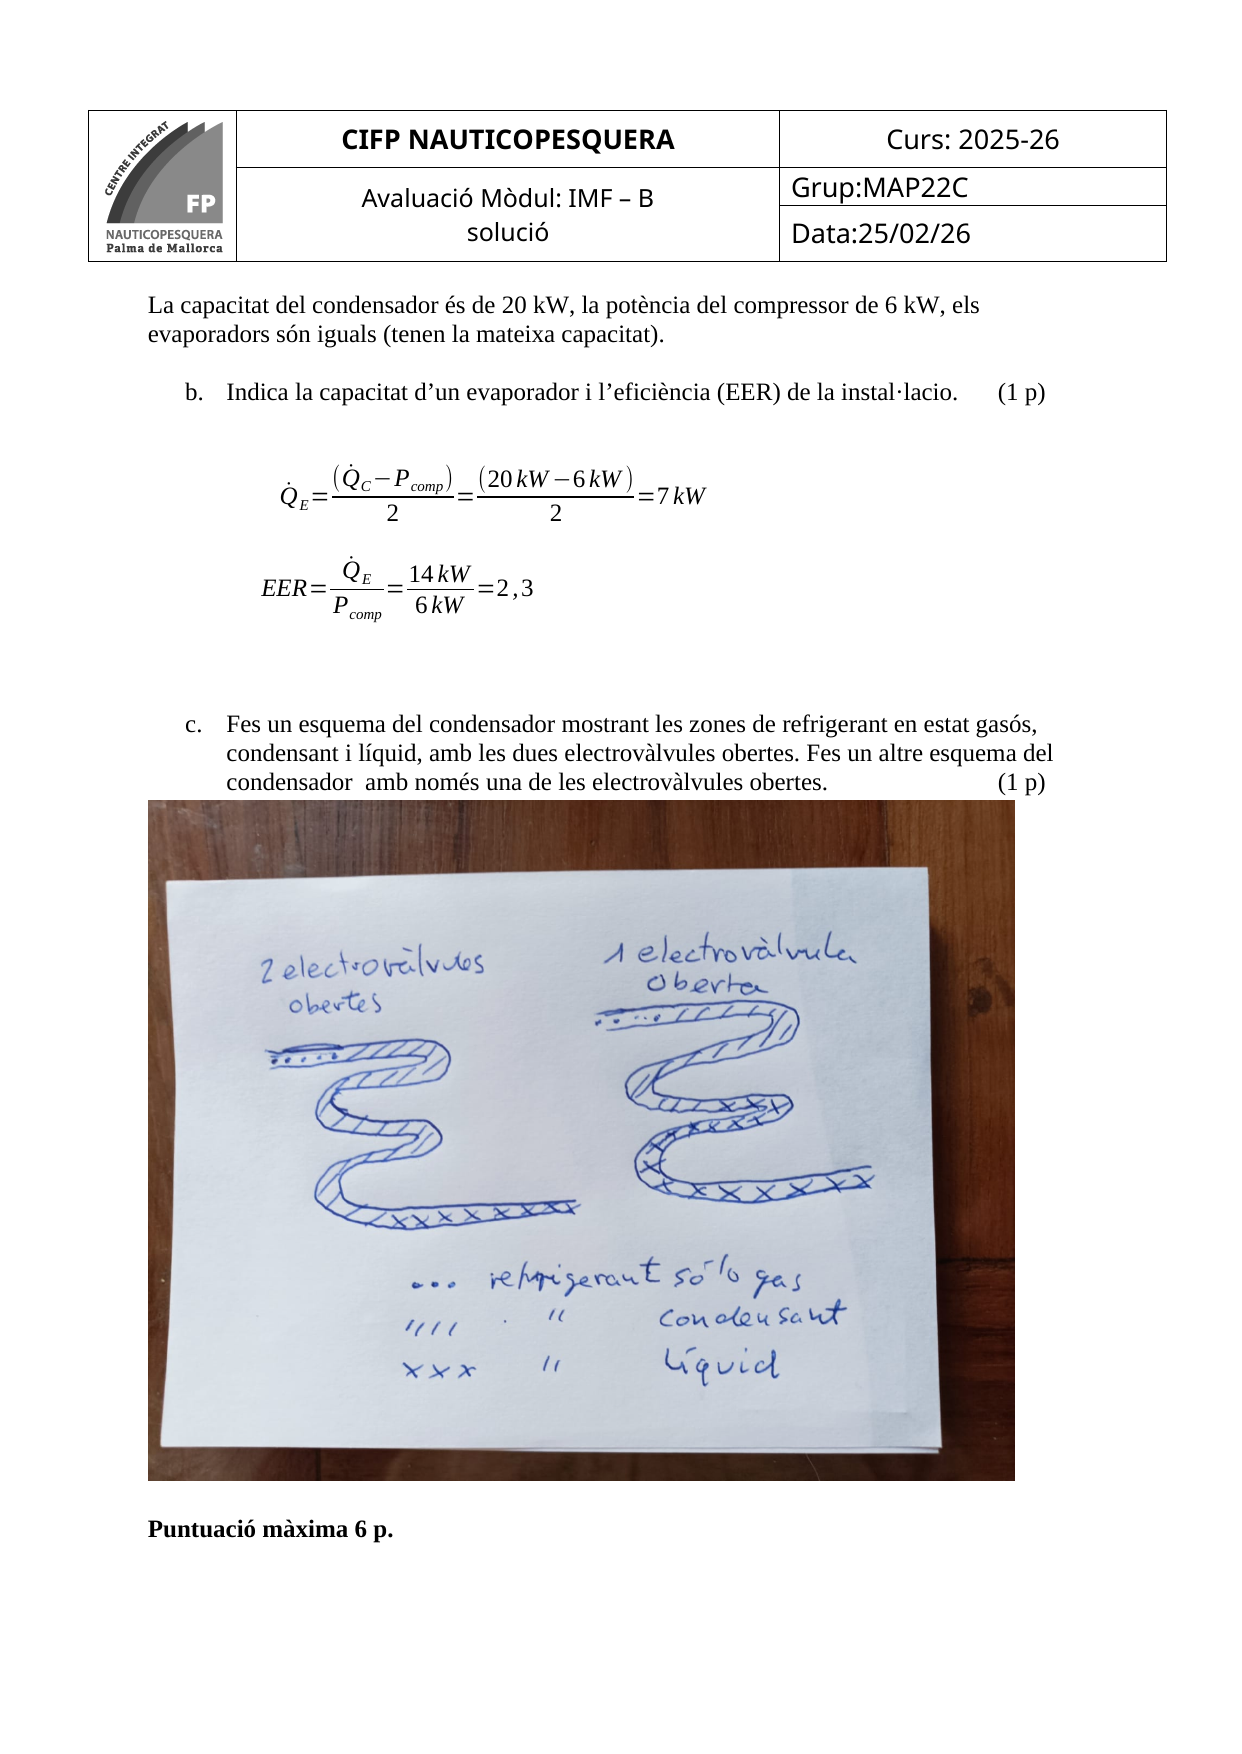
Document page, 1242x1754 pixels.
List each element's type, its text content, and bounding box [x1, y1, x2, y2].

picture [149, 800, 1015, 1481]
text Puntuació màxima 6 p. [148, 1514, 1094, 1543]
picture [100, 111, 229, 260]
list Indica la capacitat d’un evaporador i l’eficiència (EER) de la instal·lacio. (1 p) [185, 377, 1094, 405]
list Fes un esquema del condensador mostrant les zones de refrigerant en estat gasós, condensant i líquid, amb les dues electrovàlvules obertes. Fes un altre esquema del condensador amb només una de les electrovàlvules obertes. (1 p) [185, 709, 1094, 795]
text La capacitat del condensador és de 20 kW, la potència del compressor de 6 kW, els evaporadors són iguals (tenen la mateixa capacitat). [148, 290, 1094, 348]
